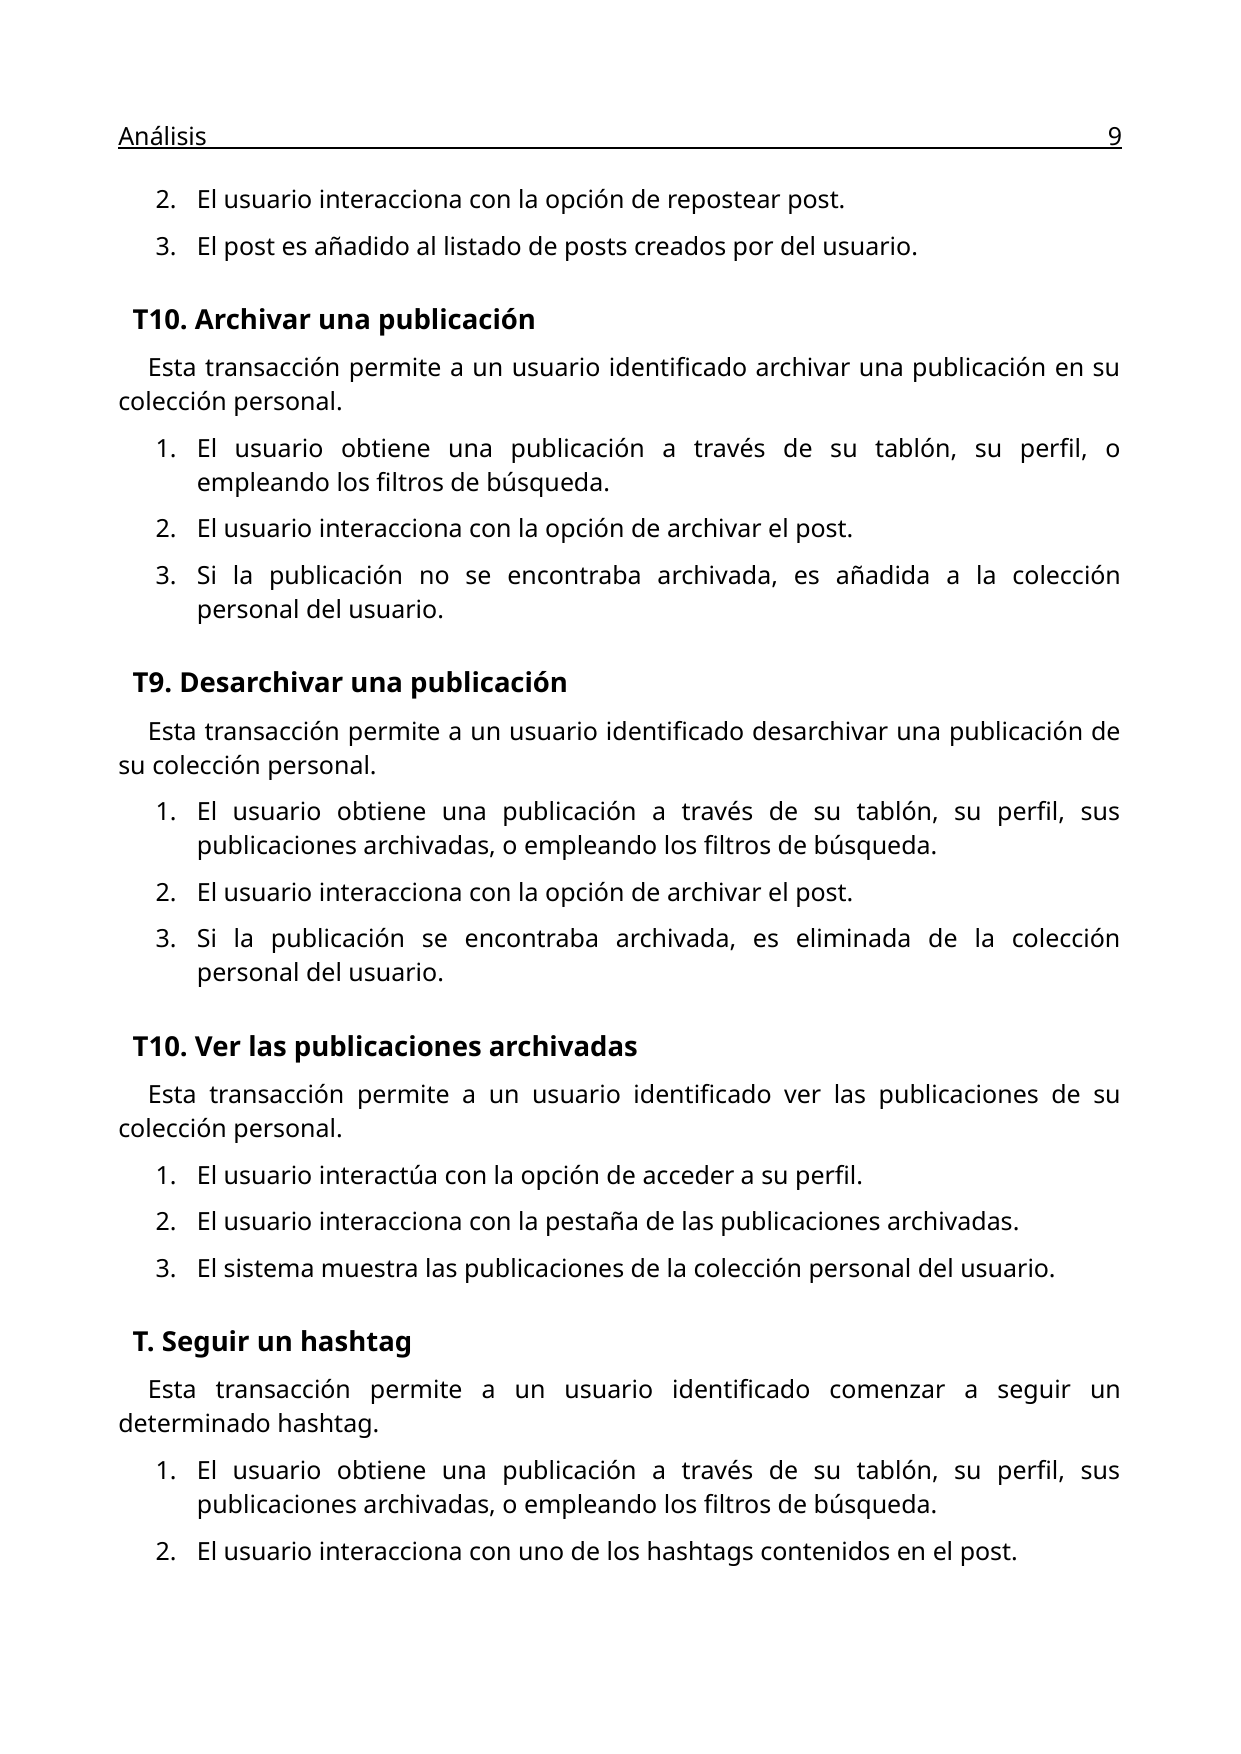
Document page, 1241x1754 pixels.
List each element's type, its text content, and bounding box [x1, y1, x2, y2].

list El usuario obtiene una publicación a través de su tablón, su perfil, o empleando los filtros de búsqueda. [155, 430, 1122, 498]
subtitle T10. Ver las publicaciones archivadas [118, 1027, 1122, 1064]
list El usuario interactúa con la opción de acceder a su perfil. [155, 1157, 1122, 1191]
list El sistema muestra las publicaciones de la colección personal del usuario. [155, 1250, 1122, 1284]
subtitle T10. Archivar una publicación [118, 300, 1122, 337]
list Si la publicación se encontraba archivada, es eliminada de la colección personal del usuario. [155, 921, 1122, 989]
list El usuario interacciona con la pestaña de las publicaciones archivadas. [155, 1204, 1122, 1238]
text Esta transacción permite a un usuario identificado desarchivar una publicación de su colección personal. [118, 713, 1122, 781]
list El usuario interacciona con uno de los hashtags contenidos en el post. [155, 1533, 1122, 1567]
list Si la publicación no se encontraba archivada, es añadida a la colección personal del usuario. [155, 558, 1122, 626]
text Esta transacción permite a un usuario identificado ver las publicaciones de su colección personal. [118, 1077, 1122, 1145]
text Esta transacción permite a un usuario identificado archivar una publicación en su colección personal. [118, 350, 1122, 418]
list El usuario obtiene una publicación a través de su tablón, su perfil, sus publicaciones archivadas, o empleando los filtros de búsqueda. [155, 1453, 1122, 1521]
list El usuario obtiene una publicación a través de su tablón, su perfil, sus publicaciones archivadas, o empleando los filtros de búsqueda. [155, 794, 1122, 862]
subtitle T. Seguir un hashtag [118, 1322, 1122, 1359]
list El usuario interacciona con la opción de archivar el post. [155, 874, 1122, 908]
text Esta transacción permite a un usuario identificado comenzar a seguir un determinado hashtag. [118, 1372, 1122, 1440]
subtitle T9. Desarchivar una publicación [118, 663, 1122, 701]
list El post es añadido al listado de posts creados por del usuario. [155, 228, 1122, 262]
list El usuario interacciona con la opción de archivar el post. [155, 511, 1122, 545]
list El usuario interacciona con la opción de repostear post. [155, 182, 1122, 216]
